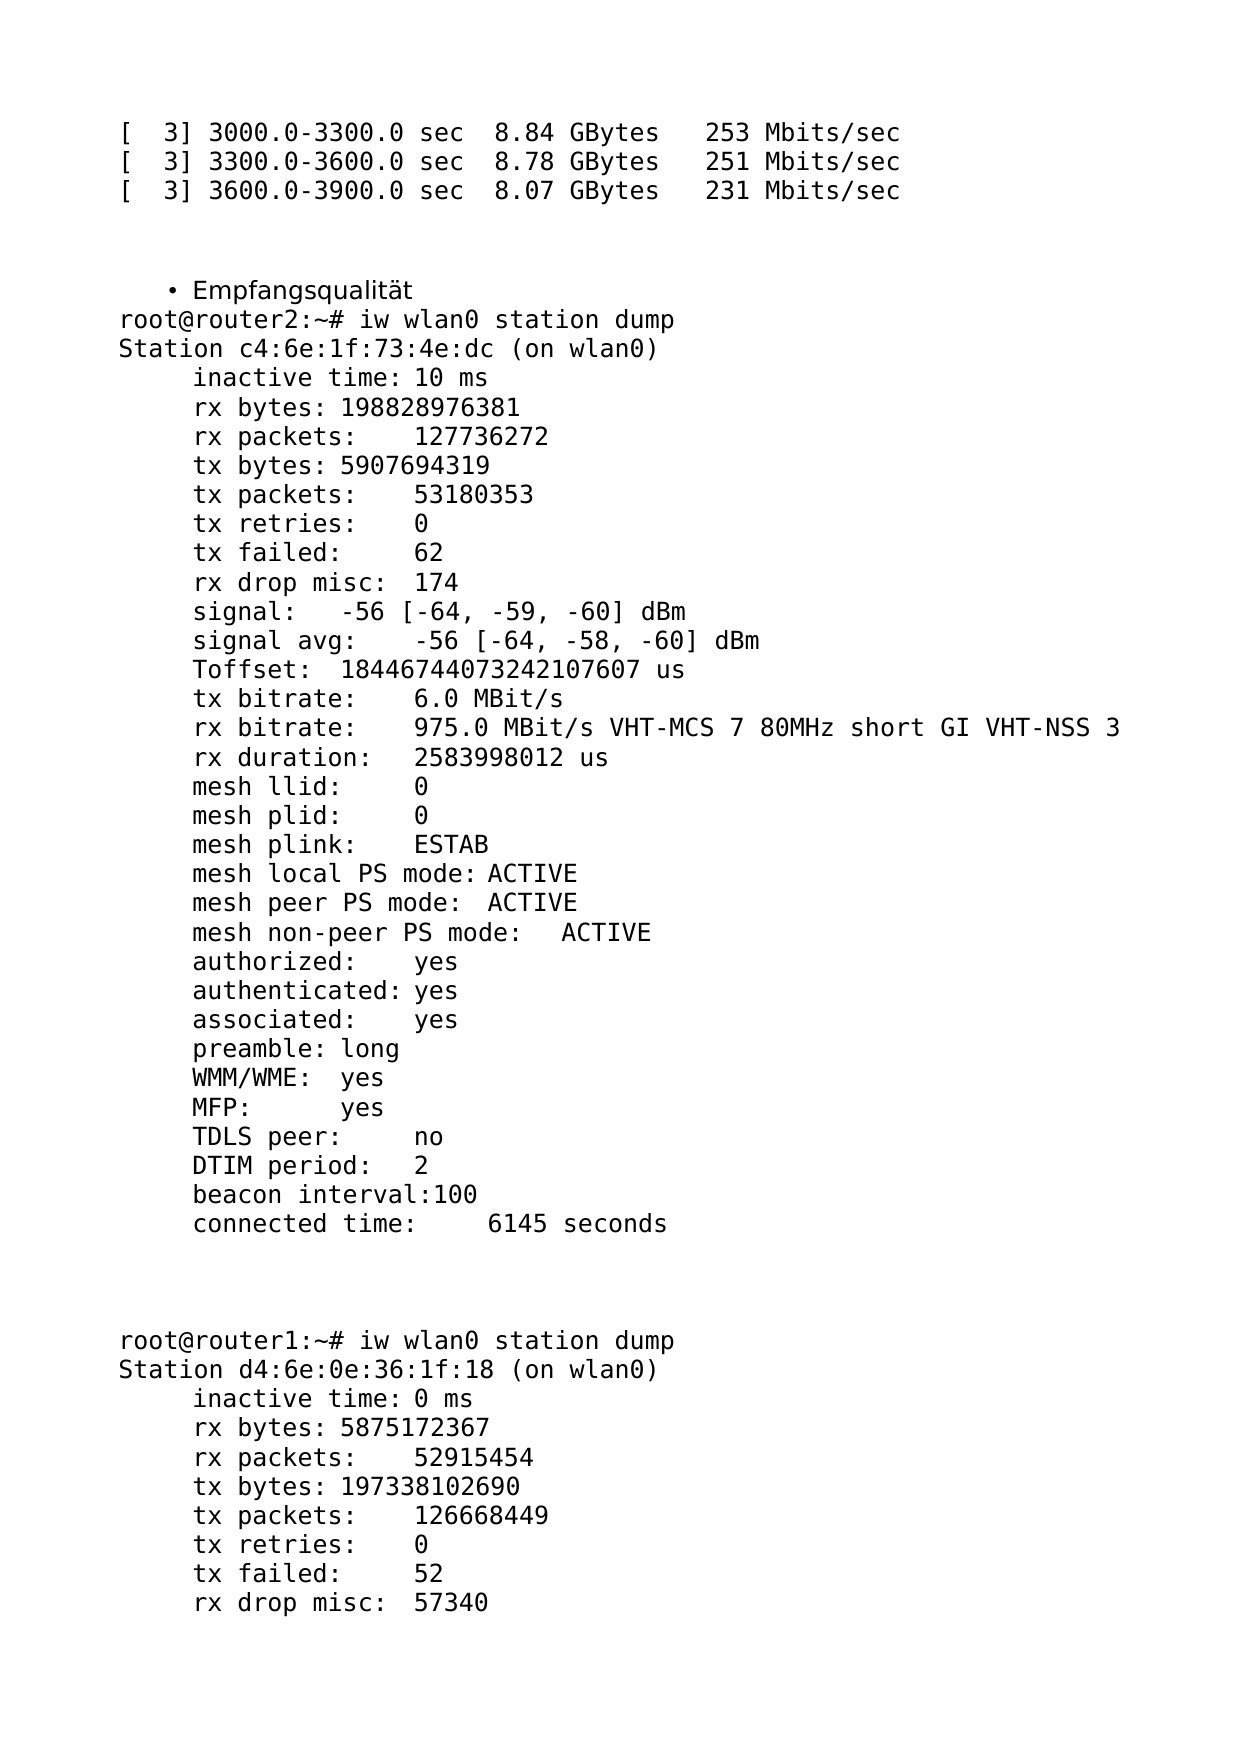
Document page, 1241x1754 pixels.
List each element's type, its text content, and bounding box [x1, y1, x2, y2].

text [ 3] 3000.0-3300.0 sec 8.84 GBytes 253 Mbits/sec [ 3] 3300.0-3600.0 sec 8.78 GBytes 251 Mbits/sec [ 3] 3600.0-3900.0 sec 8.07 GBytes 231 Mbits/sec [118, 118, 1122, 235]
text root@router2:~# iw wlan0 station dump Station c4:6e:1f:73:4e:dc (on wlan0) inactive time: 10 ms rx bytes: 198828976381 rx packets: 127736272 tx bytes: 5907694319 tx packets: 53180353 tx retries: 0 tx failed: 62 rx drop misc: 174 signal: -56 [-64, -59, -60] dBm signal avg: -56 [-64, -58, -60] dBm Toffset: 18446744073242107607 us tx bitrate: 6.0 MBit/s rx bitrate: 975.0 MBit/s VHT-MCS 7 80MHz short GI VHT-NSS 3 rx duration: 2583998012 us mesh llid: 0 mesh plid: 0 mesh plink: ESTAB mesh local PS mode: ACTIVE mesh peer PS mode: ACTIVE mesh non-peer PS mode: ACTIVE authorized: yes authenticated: yes associated: yes preamble: long WMM/WME: yes MFP: yes TDLS peer: no DTIM period: 2 beacon interval:100 connected time: 6145 seconds root@router1:~# iw wlan0 station dump Station d4:6e:0e:36:1f:18 (on wlan0) inactive time: 0 ms rx bytes: 5875172367 rx packets: 52915454 tx bytes: 197338102690 tx packets: 126668449 tx retries: 0 tx failed: 52 rx drop misc: 57340 [118, 305, 1122, 1618]
list Empfangsqualität [177, 276, 1122, 305]
